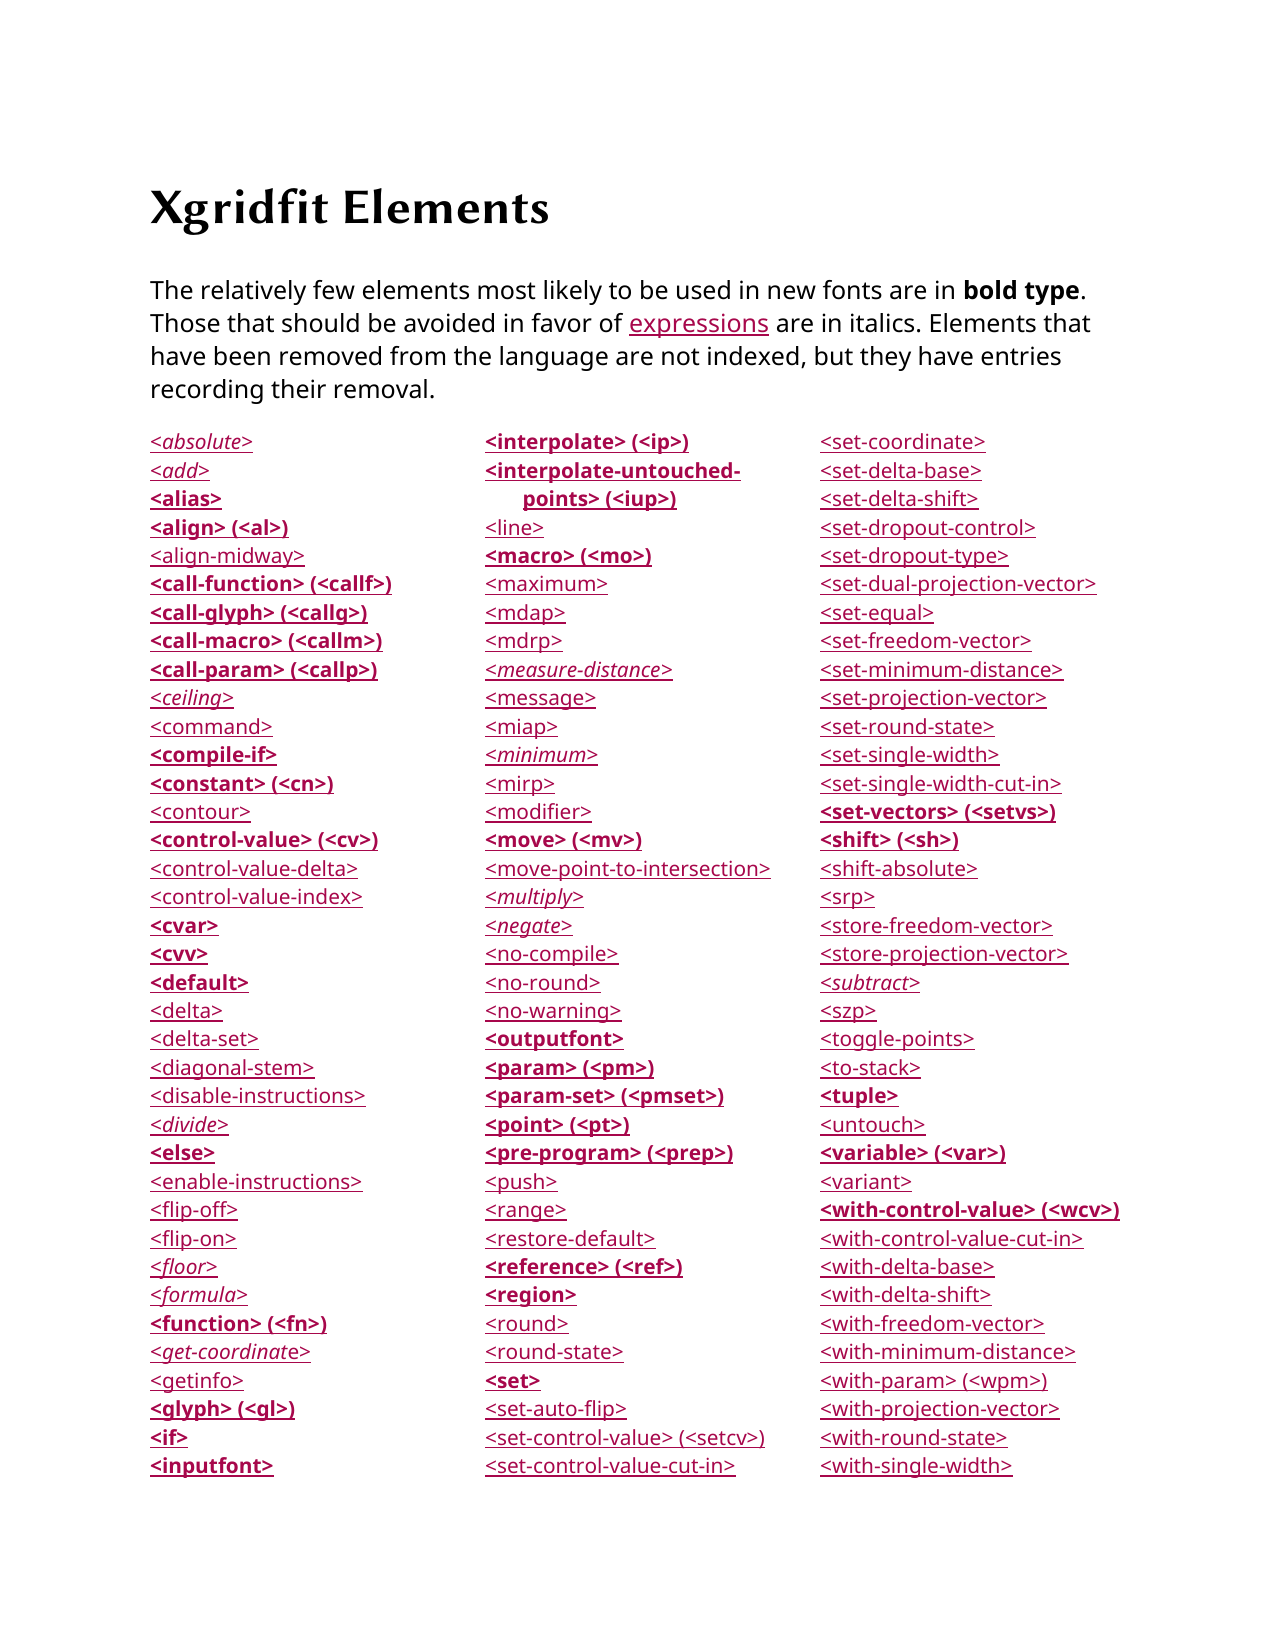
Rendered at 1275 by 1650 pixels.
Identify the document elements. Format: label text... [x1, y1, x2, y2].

text <cvv> [150, 939, 455, 968]
text <set-freedom-vector> [820, 626, 1125, 655]
text <maximum> [485, 569, 790, 598]
text <param-set> (<pmset>) [485, 1081, 790, 1110]
text <with-single-width> [820, 1451, 1125, 1479]
text <srp> [820, 882, 1125, 911]
text <contour> [150, 797, 455, 826]
text <align-midway> [150, 541, 455, 569]
text <delta-set> [150, 1024, 455, 1053]
text <control-value-delta> [150, 854, 455, 882]
text <set> [485, 1366, 790, 1394]
text <with-delta-shift> [820, 1281, 1125, 1309]
text <set-vectors> (<setvs>) [820, 797, 1125, 826]
text <pre-program> (<prep>) [485, 1138, 790, 1167]
text <delta> [150, 996, 455, 1024]
text <floor> [150, 1252, 455, 1281]
text <get-coordinate> [150, 1337, 455, 1366]
text <flip-off> [150, 1195, 455, 1224]
text <modifier> [485, 797, 790, 826]
text <compile-if> [150, 740, 455, 769]
text <set-auto-flip> [485, 1394, 790, 1423]
text <command> [150, 712, 455, 740]
text <interpolate> (<ip>) [485, 427, 790, 456]
text <call-param> (<callp>) [150, 655, 455, 683]
text <set-equal> [820, 598, 1125, 626]
text <no-warning> [485, 996, 790, 1024]
text <with-delta-base> [820, 1252, 1125, 1281]
text <move-point-to-intersection> [485, 854, 790, 882]
text <multiply> [485, 882, 790, 911]
text <disable-instructions> [150, 1081, 455, 1110]
text <interpolate-untouched-points> (<iup>) [485, 456, 790, 513]
text <line> [485, 513, 790, 541]
text <store-freedom-vector> [820, 911, 1125, 939]
text <param> (<pm>) [485, 1053, 790, 1081]
text <set-control-value-cut-in> [485, 1451, 790, 1479]
text <flip-on> [150, 1224, 455, 1252]
text <set-coordinate> [820, 427, 1125, 456]
text <shift-absolute> [820, 854, 1125, 882]
text <miap> [485, 712, 790, 740]
text <point> (<pt>) [485, 1110, 790, 1138]
text <tuple> [820, 1081, 1125, 1110]
text <variable> (<var>) [820, 1138, 1125, 1167]
text <with-control-value-cut-in> [820, 1224, 1125, 1252]
text <with-projection-vector> [820, 1394, 1125, 1423]
text <if> [150, 1423, 455, 1451]
text <with-freedom-vector> [820, 1309, 1125, 1337]
text <enable-instructions> [150, 1167, 455, 1195]
text <set-delta-shift> [820, 484, 1125, 513]
text <set-dual-projection-vector> [820, 569, 1125, 598]
text <variant> [820, 1167, 1125, 1195]
text <inputfont> [150, 1451, 455, 1479]
text <measure-distance> [485, 655, 790, 683]
text <alias> [150, 484, 455, 513]
text <mdrp> [485, 626, 790, 655]
text <push> [485, 1167, 790, 1195]
text <absolute> [150, 427, 455, 456]
text <control-value-index> [150, 882, 455, 911]
text <round-state> [485, 1337, 790, 1366]
text <set-delta-base> [820, 456, 1125, 484]
text <set-single-width-cut-in> [820, 769, 1125, 797]
text <mirp> [485, 769, 790, 797]
text <with-param> (<wpm>) [820, 1366, 1125, 1394]
text <glyph> (<gl>) [150, 1394, 455, 1423]
text <function> (<fn>) [150, 1309, 455, 1337]
text <subtract> [820, 968, 1125, 996]
text <align> (<al>) [150, 513, 455, 541]
text <set-dropout-type> [820, 541, 1125, 569]
text <call-function> (<callf>) [150, 569, 455, 598]
text <set-round-state> [820, 712, 1125, 740]
text <untouch> [820, 1110, 1125, 1138]
text <macro> (<mo>) [485, 541, 790, 569]
text <add> [150, 456, 455, 484]
text <negate> [485, 911, 790, 939]
text <divide> [150, 1110, 455, 1138]
text <reference> (<ref>) [485, 1252, 790, 1281]
text <region> [485, 1281, 790, 1309]
text <set-control-value> (<setcv>) [485, 1423, 790, 1451]
text The relatively few elements most likely to be used in new fonts are in bold type. Those that should be avoided in favor of expressions are in italics. Elements that have been removed from the language are not indexed, but they have entries recording their removal. [150, 273, 1125, 405]
text <control-value> (<cv>) [150, 826, 455, 854]
text <getinfo> [150, 1366, 455, 1394]
text <no-compile> [485, 939, 790, 968]
text <with-control-value> (<wcv>) [820, 1195, 1125, 1224]
text <mdap> [485, 598, 790, 626]
text <constant> (<cn>) [150, 769, 455, 797]
text <outputfont> [485, 1024, 790, 1053]
text <call-glyph> (<callg>) [150, 598, 455, 626]
text <round> [485, 1309, 790, 1337]
text <restore-default> [485, 1224, 790, 1252]
text <range> [485, 1195, 790, 1224]
text <set-projection-vector> [820, 683, 1125, 712]
text <diagonal-stem> [150, 1053, 455, 1081]
text <shift> (<sh>) [820, 826, 1125, 854]
text <ceiling> [150, 683, 455, 712]
text <with-minimum-distance> [820, 1337, 1125, 1366]
text <call-macro> (<callm>) [150, 626, 455, 655]
text <default> [150, 968, 455, 996]
text <formula> [150, 1281, 455, 1309]
text <store-projection-vector> [820, 939, 1125, 968]
text <set-single-width> [820, 740, 1125, 769]
text <toggle-points> [820, 1024, 1125, 1053]
text <no-round> [485, 968, 790, 996]
text <szp> [820, 996, 1125, 1024]
text <set-minimum-distance> [820, 655, 1125, 683]
text <set-dropout-control> [820, 513, 1125, 541]
text <minimum> [485, 740, 790, 769]
text <message> [485, 683, 790, 712]
text <move> (<mv>) [485, 826, 790, 854]
text <cvar> [150, 911, 455, 939]
text <with-round-state> [820, 1423, 1125, 1451]
text <else> [150, 1138, 455, 1167]
subtitle Xgridfit Elements [150, 179, 1125, 236]
text <to-stack> [820, 1053, 1125, 1081]
